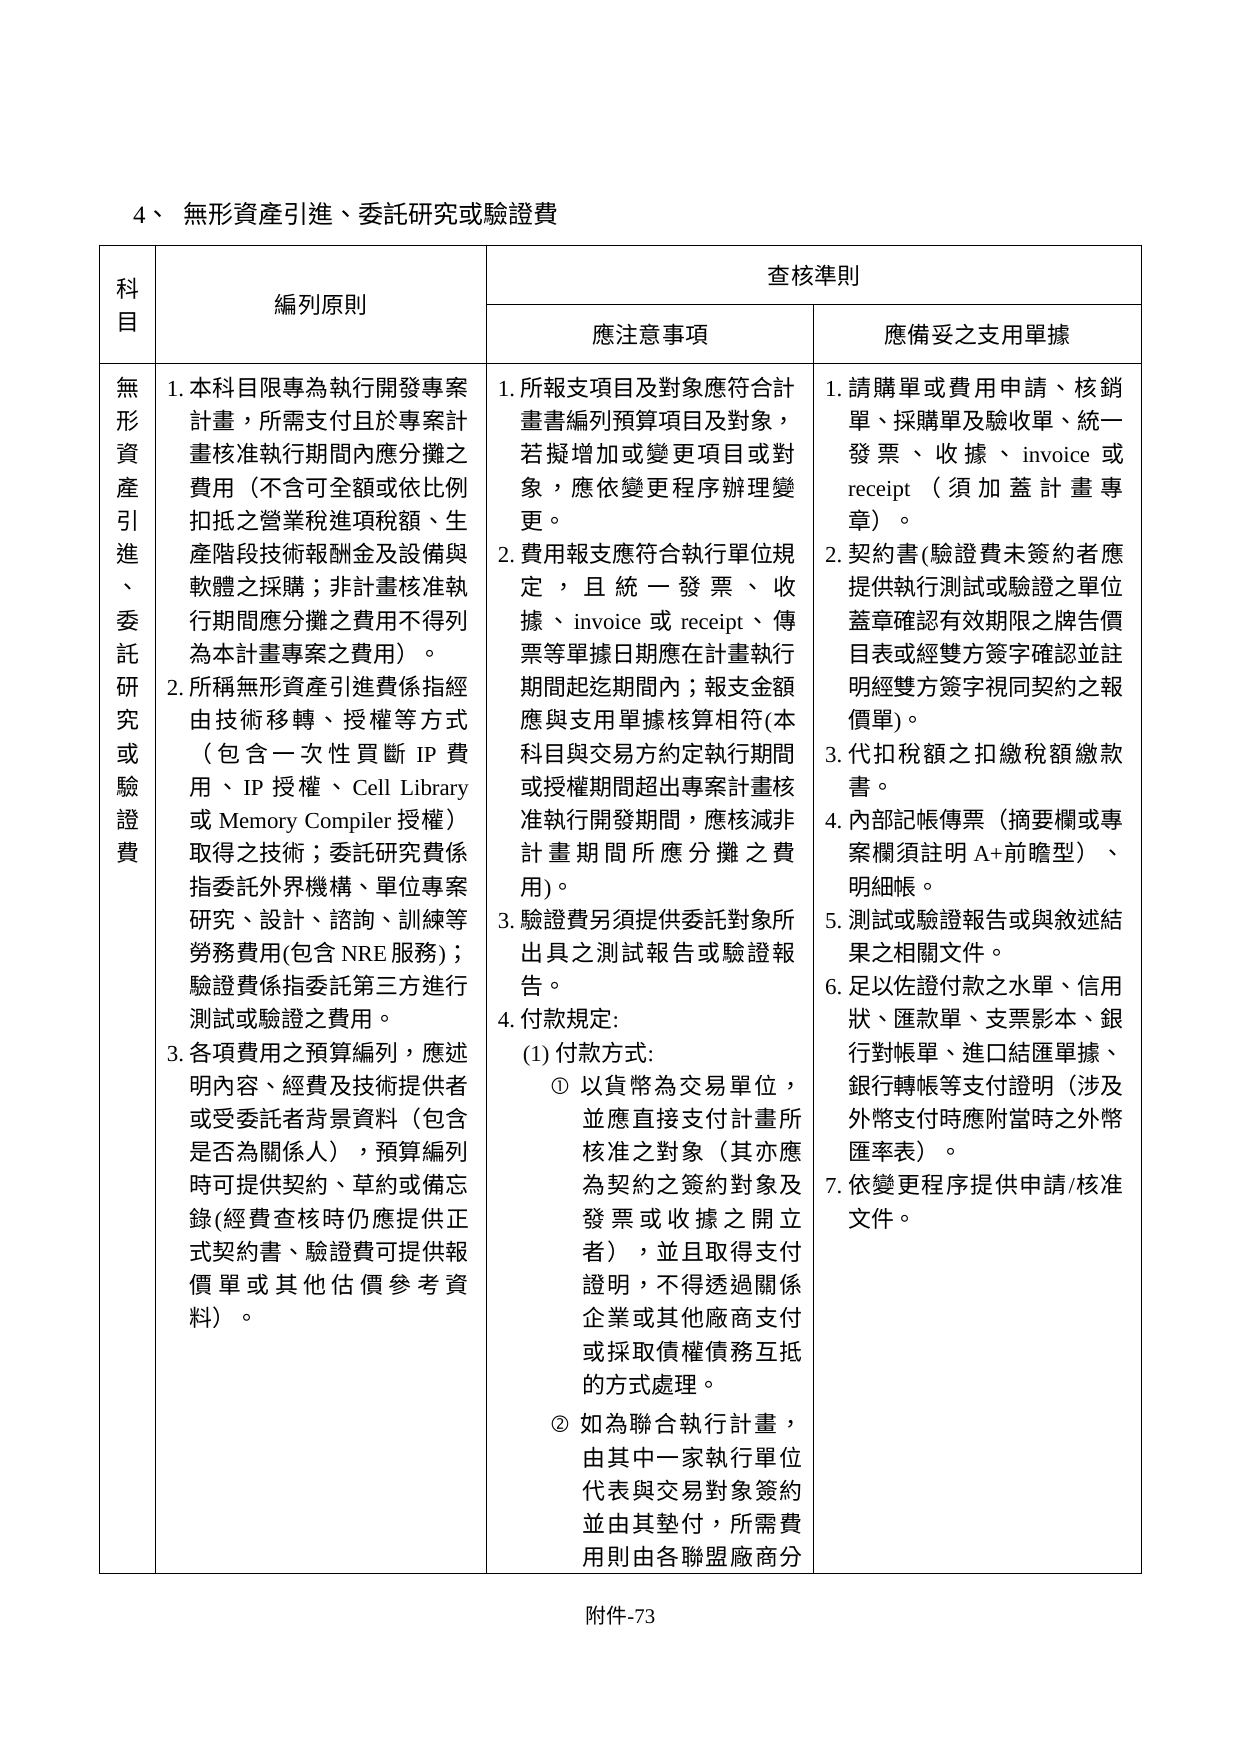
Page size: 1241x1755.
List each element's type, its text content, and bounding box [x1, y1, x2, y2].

table_header 查核準則 [487, 246, 1141, 303]
table_cell 所報支項目及對象應符合計畫書編列預算項目及對象，若擬增加或變更項目或對象，應依變更程序辦理變更。 費用報支應符合執行單位規定，且統一發票、收據、invoice或receipt、傳票等單據日期應在計畫執行期間起迄期間內；報支金額應與支用單據核算相符(本科目與交易方約定執行期間或授權期間超出專案計畫核准執行開發期間，應核減非計畫期間所應分攤之費用)。 驗證費另須提供委託對象所出具之測試報告或驗證報告。 付款規定: 付款方式:  以貨幣為交易單位，並應直接支付計畫所核准之對象（其亦應為契約之簽約對象及發票或收據之開立者），並且取得支付證明，不得透過關係企業或其他廠商支付或採取債權債務互抵的方式處理。  如為聯合執行計畫，由其中一家執行單位代表與交易對象簽約並由其墊付，所需費用則由各聯盟廠商分 [487, 364, 813, 1572]
table_cell 應備妥之支用單據 [814, 305, 1141, 363]
list 無形資產引進、委託研究或驗證費 [133, 190, 1107, 232]
table_header 編列原則 [156, 246, 486, 363]
table_cell 應注意事項 [487, 305, 813, 363]
table_cell 本科目限專為執行開發專案計畫，所需支付且於專案計畫核准執行期間內應分攤之費用（不含可全額或依比例扣抵之營業稅進項稅額、生產階段技術報酬金及設備與軟體之採購；非計畫核准執行期間應分攤之費用不得列為本計畫專案之費用）。 所稱無形資產引進費係指經由技術移轉、授權等方式（包含一次性買斷IP費用、IP授權、Cell Library或Memory Compiler授權）取得之技術；委託研究費係指委託外界機構、單位專案研究、設計、諮詢、訓練等勞務費用(包含NRE服務)；驗證費係指委託第三方進行測試或驗證之費用。 各項費用之預算編列，應述明內容、經費及技術提供者或受委託者背景資料（包含是否為關係人），預算編列時可提供契約、草約或備忘錄(經費查核時仍應提供正式契約書、驗證費可提供報價單或其他估價參考資料）。 [156, 364, 486, 1572]
table_header 科目 [100, 246, 155, 363]
table_cell 無形資產引進、委託研究或驗證費 [100, 364, 155, 1572]
table_cell 請購單或費用申請、核銷單、採購單及驗收單、統一發票、收據、invoice或receipt（須加蓋計畫專章）。 契約書(驗證費未簽約者應提供執行測試或驗證之單位蓋章確認有效期限之牌告價目表或經雙方簽字確認並註明經雙方簽字視同契約之報價單)。 代扣稅額之扣繳稅額繳款書。 內部記帳傳票（摘要欄或專案欄須註明A+前瞻型）、明細帳。 測試或驗證報告或與敘述結果之相關文件。 足以佐證付款之水單、信用狀、匯款單、支票影本、銀行對帳單、進口結匯單據、銀行轉帳等支付證明（涉及外幣支付時應附當時之外幣匯率表）。 依變更程序提供申請/核准文件。 [814, 364, 1141, 1572]
